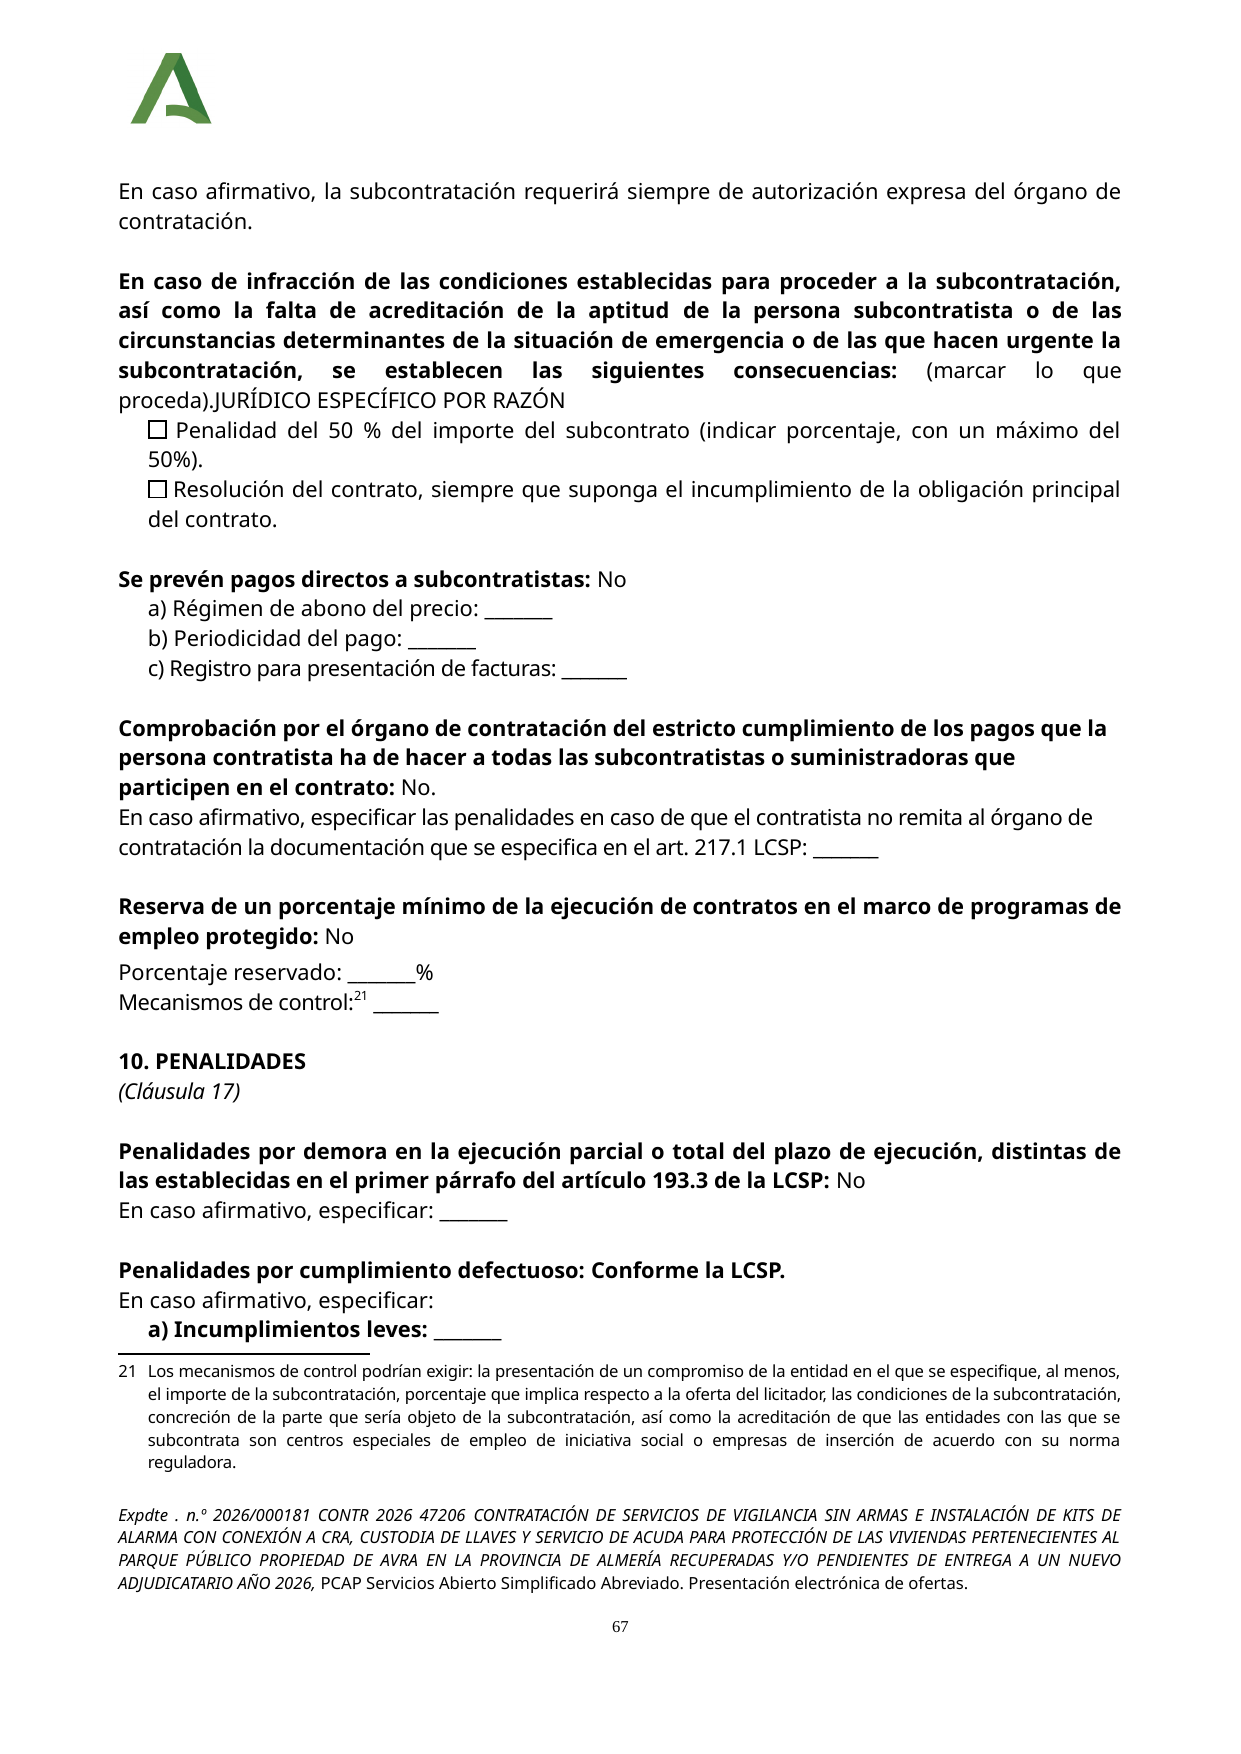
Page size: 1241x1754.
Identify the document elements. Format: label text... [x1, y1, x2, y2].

text b) Periodicidad del pago: _______ [148, 623, 1122, 653]
text Se prevén pagos directos a subcontratistas: No [118, 564, 1122, 593]
picture [127, 48, 216, 128]
text Reserva de un porcentaje mínimo de la ejecución de contratos en el marco de programas de empleo protegido: No [118, 891, 1122, 951]
text En caso afirmativo, especificar: _______ [118, 1195, 1122, 1225]
text a) Régimen de abono del precio: _______ [148, 593, 1122, 623]
text En caso afirmativo, especificar las penalidades en caso de que el contratista no remita al órgano de contratación la documentación que se especifica en el art. 217.1 LCSP: _______ [118, 802, 1122, 862]
text c) Registro para presentación de facturas: _______ [148, 653, 1122, 683]
text Mecanismos de control: _______ [118, 987, 1122, 1016]
text Penalidades por cumplimiento defectuoso: Conforme la LCSP. [118, 1255, 1122, 1284]
text En caso afirmativo, la subcontratación requerirá siempre de autorización expresa del órgano de contratación. [118, 176, 1122, 236]
text Resolución del contrato, siempre que suponga el incumplimiento de la obligación principal del contrato. [148, 474, 1122, 534]
text (Cláusula 17) [118, 1076, 1122, 1106]
text En caso de infracción de las condiciones establecidas para proceder a la subcontratación, así como la falta de acreditación de la aptitud de la persona subcontratista o de las circunstancias determinantes de la situación de emergencia o de las que hacen urgente la subcontratación, se establecen las siguientes consecuencias: (marcar lo que proceda).JURÍDICO ESPECÍFICO POR RAZÓN [118, 266, 1122, 415]
text Comprobación por el órgano de contratación del estricto cumplimiento de los pagos que la persona contratista ha de hacer a todas las subcontratistas o suministradoras que participen en el contrato: No. [118, 713, 1122, 802]
text En caso afirmativo, especificar: [118, 1284, 1122, 1314]
text Penalidad del 50 % del importe del subcontrato (indicar porcentaje, con un máximo del 50%). [148, 415, 1122, 474]
text 10. PENALIDADES [118, 1046, 1122, 1076]
text Penalidades por demora en la ejecución parcial o total del plazo de ejecución, distintas de las establecidas en el primer párrafo del artículo 193.3 de la LCSP: No [118, 1136, 1122, 1195]
text a) Incumplimientos leves: _______ [148, 1314, 1122, 1344]
text Porcentaje reservado: _______% [118, 957, 1122, 987]
text Los mecanismos de control podrían exigir: la presentación de un compromiso de la entidad en el que se especifique, al menos, el importe de la subcontratación, porcentaje que implica respecto a la oferta del licitador, las condiciones de la subcontratación, concreción de la parte que sería objeto de la subcontratación, así como la acreditación de que las entidades con las que se subcontrata son centros especiales de empleo de iniciativa social o empresas de inserción de acuerdo con su norma reguladora. [118, 1360, 1122, 1474]
